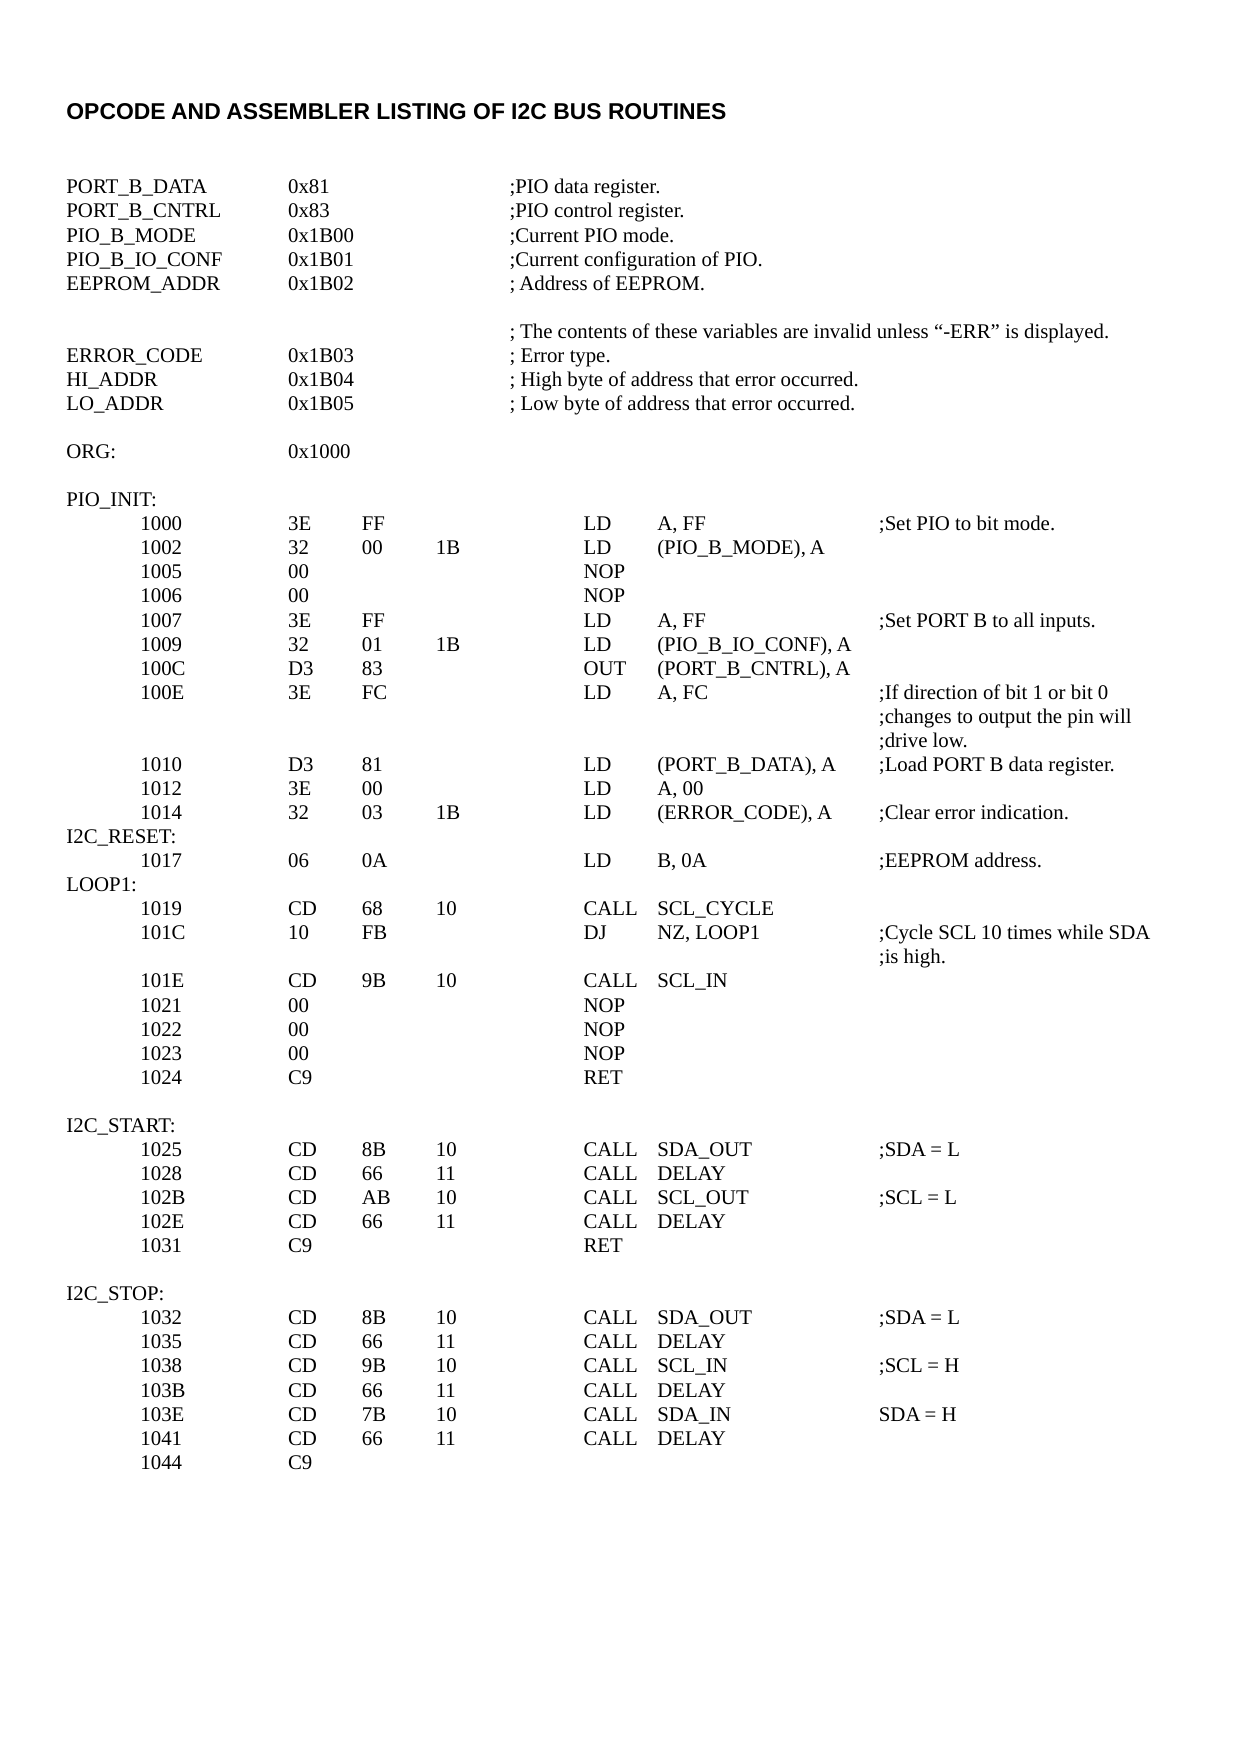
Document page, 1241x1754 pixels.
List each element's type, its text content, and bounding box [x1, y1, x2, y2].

text ORG: 0x1000 [66, 439, 1172, 463]
text PORT_B_DATA 0x81 ;PIO data register. [66, 174, 1172, 198]
text PORT_B_CNTRL 0x83 ;PIO control register. [66, 198, 1172, 222]
text ;is high. [66, 944, 1172, 968]
text 1028 CD 66 11 CALL DELAY [66, 1161, 1172, 1185]
text 1007 3E FF LD A, FF ;Set PORT B to all inputs. [66, 607, 1172, 632]
text ERROR_CODE 0x1B03 ; Error type. [66, 343, 1172, 367]
text ; The contents of these variables are invalid unless “-ERR” is displayed. [66, 319, 1172, 343]
text I2C_RESET: [66, 824, 1172, 848]
text 101E CD 9B 10 CALL SCL_IN [66, 968, 1172, 992]
text 101C 10 FB DJ NZ, LOOP1 ;Cycle SCL 10 times while SDA [66, 920, 1172, 944]
text 102B CD AB 10 CALL SCL_OUT ;SCL = L [66, 1185, 1172, 1209]
text HI_ADDR 0x1B04 ; High byte of address that error occurred. [66, 367, 1172, 391]
text 1002 32 00 1B LD (PIO_B_MODE), A [66, 535, 1172, 559]
text 1005 00 NOP [66, 559, 1172, 583]
text 100C D3 83 OUT (PORT_B_CNTRL), A [66, 656, 1172, 680]
text I2C_START: [66, 1113, 1172, 1137]
text 103B CD 66 11 CALL DELAY [66, 1377, 1172, 1402]
text 1035 CD 66 11 CALL DELAY [66, 1329, 1172, 1353]
text EEPROM_ADDR 0x1B02 ; Address of EEPROM. [66, 271, 1172, 295]
text I2C_STOP: [66, 1281, 1172, 1305]
text 1022 00 NOP [66, 1017, 1172, 1041]
text 1031 C9 RET [66, 1233, 1172, 1257]
text 1000 3E FF LD A, FF ;Set PIO to bit mode. [66, 511, 1172, 535]
text 1021 00 NOP [66, 992, 1172, 1017]
text 1041 CD 66 11 CALL DELAY [66, 1426, 1172, 1450]
text 1025 CD 8B 10 CALL SDA_OUT ;SDA = L [66, 1137, 1172, 1161]
text PIO_B_IO_CONF 0x1B01 ;Current configuration of PIO. [66, 247, 1172, 271]
text 1012 3E 00 LD A, 00 [66, 776, 1172, 800]
text 1014 32 03 1B LD (ERROR_CODE), A ;Clear error indication. [66, 800, 1172, 824]
text LO_ADDR 0x1B05 ; Low byte of address that error occurred. [66, 391, 1172, 415]
text 100E 3E FC LD A, FC ;If direction of bit 1 or bit 0 ;changes to output the pin will ;drive low. [66, 680, 1172, 752]
text OPCODE AND ASSEMBLER LISTING OF I2C BUS ROUTINES [66, 98, 1172, 124]
text 102E CD 66 11 CALL DELAY [66, 1209, 1172, 1233]
text 1038 CD 9B 10 CALL SCL_IN ;SCL = H [66, 1353, 1172, 1377]
text LOOP1: [66, 872, 1172, 896]
text 1006 00 NOP [66, 583, 1172, 607]
text 1032 CD 8B 10 CALL SDA_OUT ;SDA = L [66, 1305, 1172, 1329]
text PIO_B_MODE 0x1B00 ;Current PIO mode. [66, 222, 1172, 247]
text PIO_INIT: [66, 487, 1172, 511]
text 1017 06 0A LD B, 0A ;EEPROM address. [66, 848, 1172, 872]
text 1024 C9 RET [66, 1065, 1172, 1089]
text 1023 00 NOP [66, 1041, 1172, 1065]
text 1019 CD 68 10 CALL SCL_CYCLE [66, 896, 1172, 920]
text 1010 D3 81 LD (PORT_B_DATA), A ;Load PORT B data register. [66, 752, 1172, 776]
text 1044 C9 [66, 1450, 1172, 1474]
text 1009 32 01 1B LD (PIO_B_IO_CONF), A [66, 632, 1172, 656]
text 103E CD 7B 10 CALL SDA_IN SDA = H [66, 1402, 1172, 1426]
